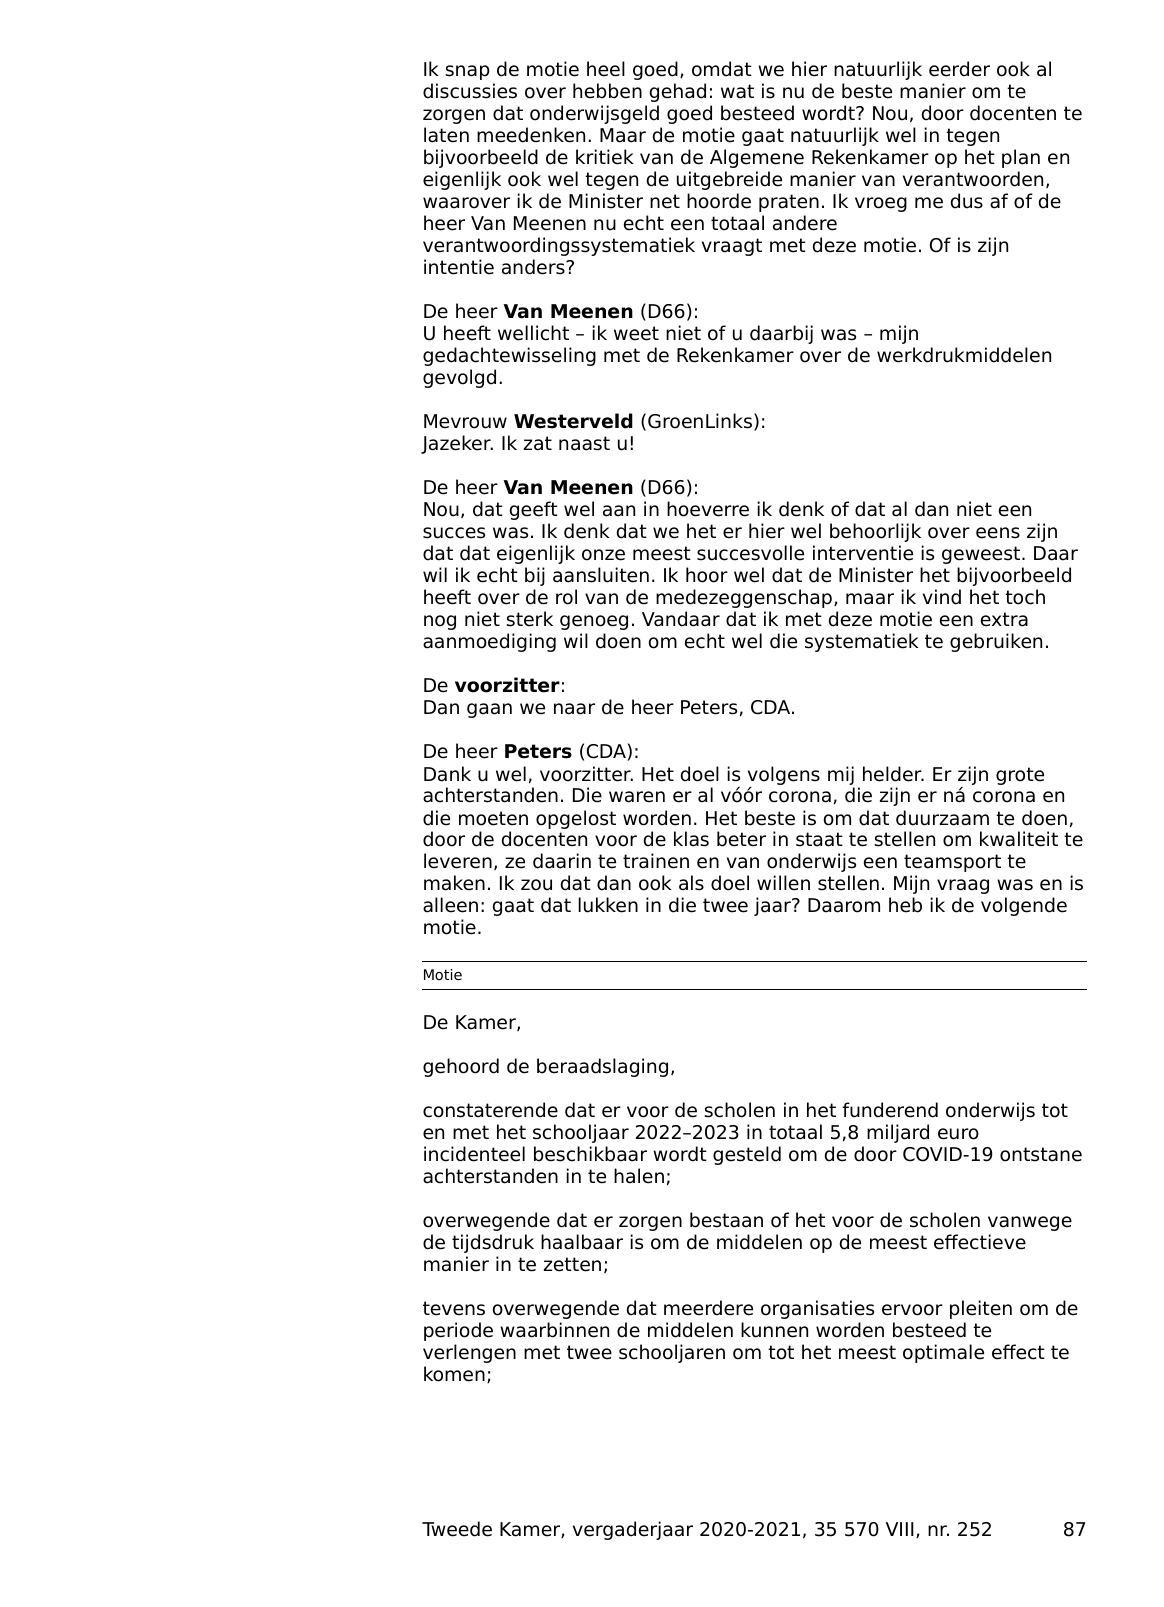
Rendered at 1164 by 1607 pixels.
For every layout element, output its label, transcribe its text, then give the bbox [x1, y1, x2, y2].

text De heer Peters (CDA): [422, 741, 1087, 763]
text Nou, dat geeft wel aan in hoeverre ik denk of dat al dan niet een succes was. Ik denk dat we het er hier wel behoorlijk over eens zijn dat dat eigenlijk onze meest succesvolle interventie is geweest. Daar wil ik echt bij aansluiten. Ik hoor wel dat de Minister het bijvoorbeeld heeft over de rol van de medezeggenschap, maar ik vind het toch nog niet sterk genoeg. Vandaar dat ik met deze motie een extra aanmoediging wil doen om echt wel die systematiek te gebruiken. [422, 499, 1087, 653]
text De Kamer, [422, 1012, 1087, 1034]
text Dan gaan we naar de heer Peters, CDA. [422, 697, 1087, 719]
text De heer Van Meenen (D66): [422, 301, 1087, 323]
text Jazeker. Ik zat naast u! [422, 433, 1087, 455]
text constaterende dat er voor de scholen in het funderend onderwijs tot en met het schooljaar 2022–2023 in totaal 5,8 miljard euro incidenteel beschikbaar wordt gesteld om de door COVID-19 ontstane achterstanden in te halen; [422, 1100, 1087, 1188]
text Mevrouw Westerveld (GroenLinks): [422, 411, 1087, 433]
text De voorzitter: [422, 675, 1087, 697]
text tevens overwegende dat meerdere organisaties ervoor pleiten om de periode waarbinnen de middelen kunnen worden besteed te verlengen met twee schooljaren om tot het meest optimale effect te komen; [422, 1298, 1087, 1386]
table_header Motie [422, 962, 1087, 988]
text De heer Van Meenen (D66): [422, 477, 1087, 499]
text Dank u wel, voorzitter. Het doel is volgens mij helder. Er zijn grote achterstanden. Die waren er al vóór corona, die zijn er ná corona en die moeten opgelost worden. Het beste is om dat duurzaam te doen, door de docenten voor de klas beter in staat te stellen om kwaliteit te leveren, ze daarin te trainen en van onderwijs een teamsport te maken. Ik zou dat dan ook als doel willen stellen. Mijn vraag was en is alleen: gaat dat lukken in die twee jaar? Daarom heb ik de volgende motie. [422, 763, 1087, 939]
text U heeft wellicht – ik weet niet of u daarbij was – mijn gedachtewisseling met de Rekenkamer over de werkdrukmiddelen gevolgd. [422, 323, 1087, 389]
text overwegende dat er zorgen bestaan of het voor de scholen vanwege de tijdsdruk haalbaar is om de middelen op de meest effectieve manier in te zetten; [422, 1210, 1087, 1276]
text gehoord de beraadslaging, [422, 1056, 1087, 1078]
text Ik snap de motie heel goed, omdat we hier natuurlijk eerder ook al discussies over hebben gehad: wat is nu de beste manier om te zorgen dat onderwijsgeld goed besteed wordt? Nou, door docenten te laten meedenken. Maar de motie gaat natuurlijk wel in tegen bijvoorbeeld de kritiek van de Algemene Rekenkamer op het plan en eigenlijk ook wel tegen de uitgebreide manier van verantwoorden, waarover ik de Minister net hoorde praten. Ik vroeg me dus af of de heer Van Meenen nu echt een totaal andere verantwoordingssystematiek vraagt met deze motie. Of is zijn intentie anders? [422, 59, 1087, 279]
